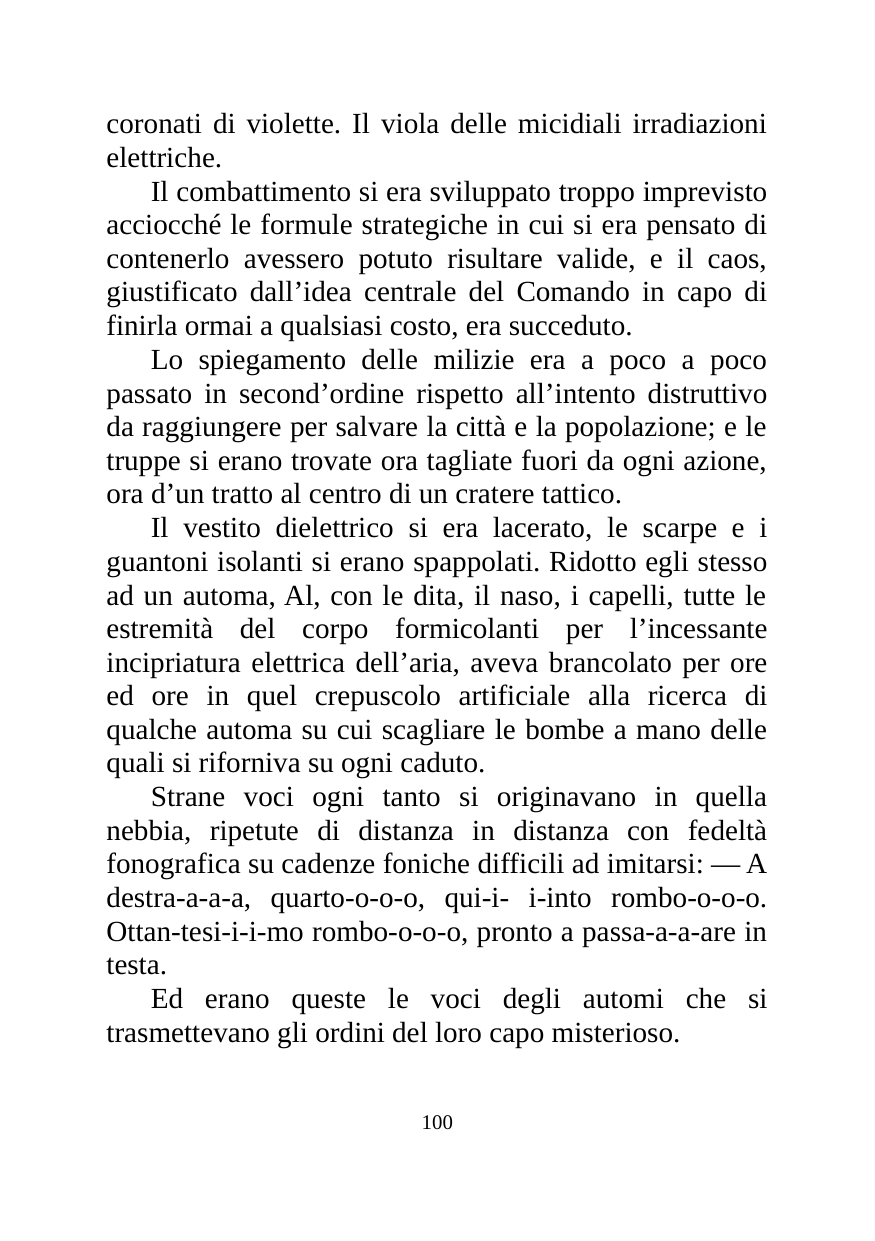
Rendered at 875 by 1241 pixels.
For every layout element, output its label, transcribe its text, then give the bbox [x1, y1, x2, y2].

text Il combattimento si era sviluppato troppo imprevisto acciocché le formule strategiche in cui si era pensato di contenerlo avessero potuto risultare valide, e il caos, giustificato dall’idea centrale del Comando in capo di finirla ormai a qualsiasi costo, era succeduto. [106, 174, 768, 342]
text Lo spiegamento delle milizie era a poco a poco passato in second’ordine rispetto all’intento distruttivo da raggiungere per salvare la città e la popolazione; e le truppe si erano trovate ora tagliate fuori da ogni azione, ora d’un tratto al centro di un cratere tattico. [106, 342, 768, 510]
text Il vestito dielettrico si era lacerato, le scarpe e i guantoni isolanti si erano spappolati. Ridotto egli stesso ad un automa, Al, con le dita, il naso, i capelli, tutte le estremità del corpo formicolanti per l’incessante incipriatura elettrica dell’aria, aveva brancolato per ore ed ore in quel crepuscolo artificiale alla ricerca di qualche automa su cui scagliare le bombe a mano delle quali si riforniva su ogni caduto. [106, 511, 768, 779]
text Strane voci ogni tanto si originavano in quella nebbia, ripetute di distanza in distanza con fedeltà fonografica su cadenze foniche difficili ad imitarsi: — A destra-a-a-a, quarto-o-o-o, qui-i- i-into rombo-o-o-o. Ottan-tesi-i-i-mo rombo-o-o-o, pronto a passa-a-a-are in testa. [106, 779, 768, 981]
text Ed erano queste le voci degli automi che si trasmettevano gli ordini del loro capo misterioso. [106, 981, 768, 1048]
text coronati di violette. Il viola delle micidiali irradiazioni elettriche. [106, 106, 768, 173]
